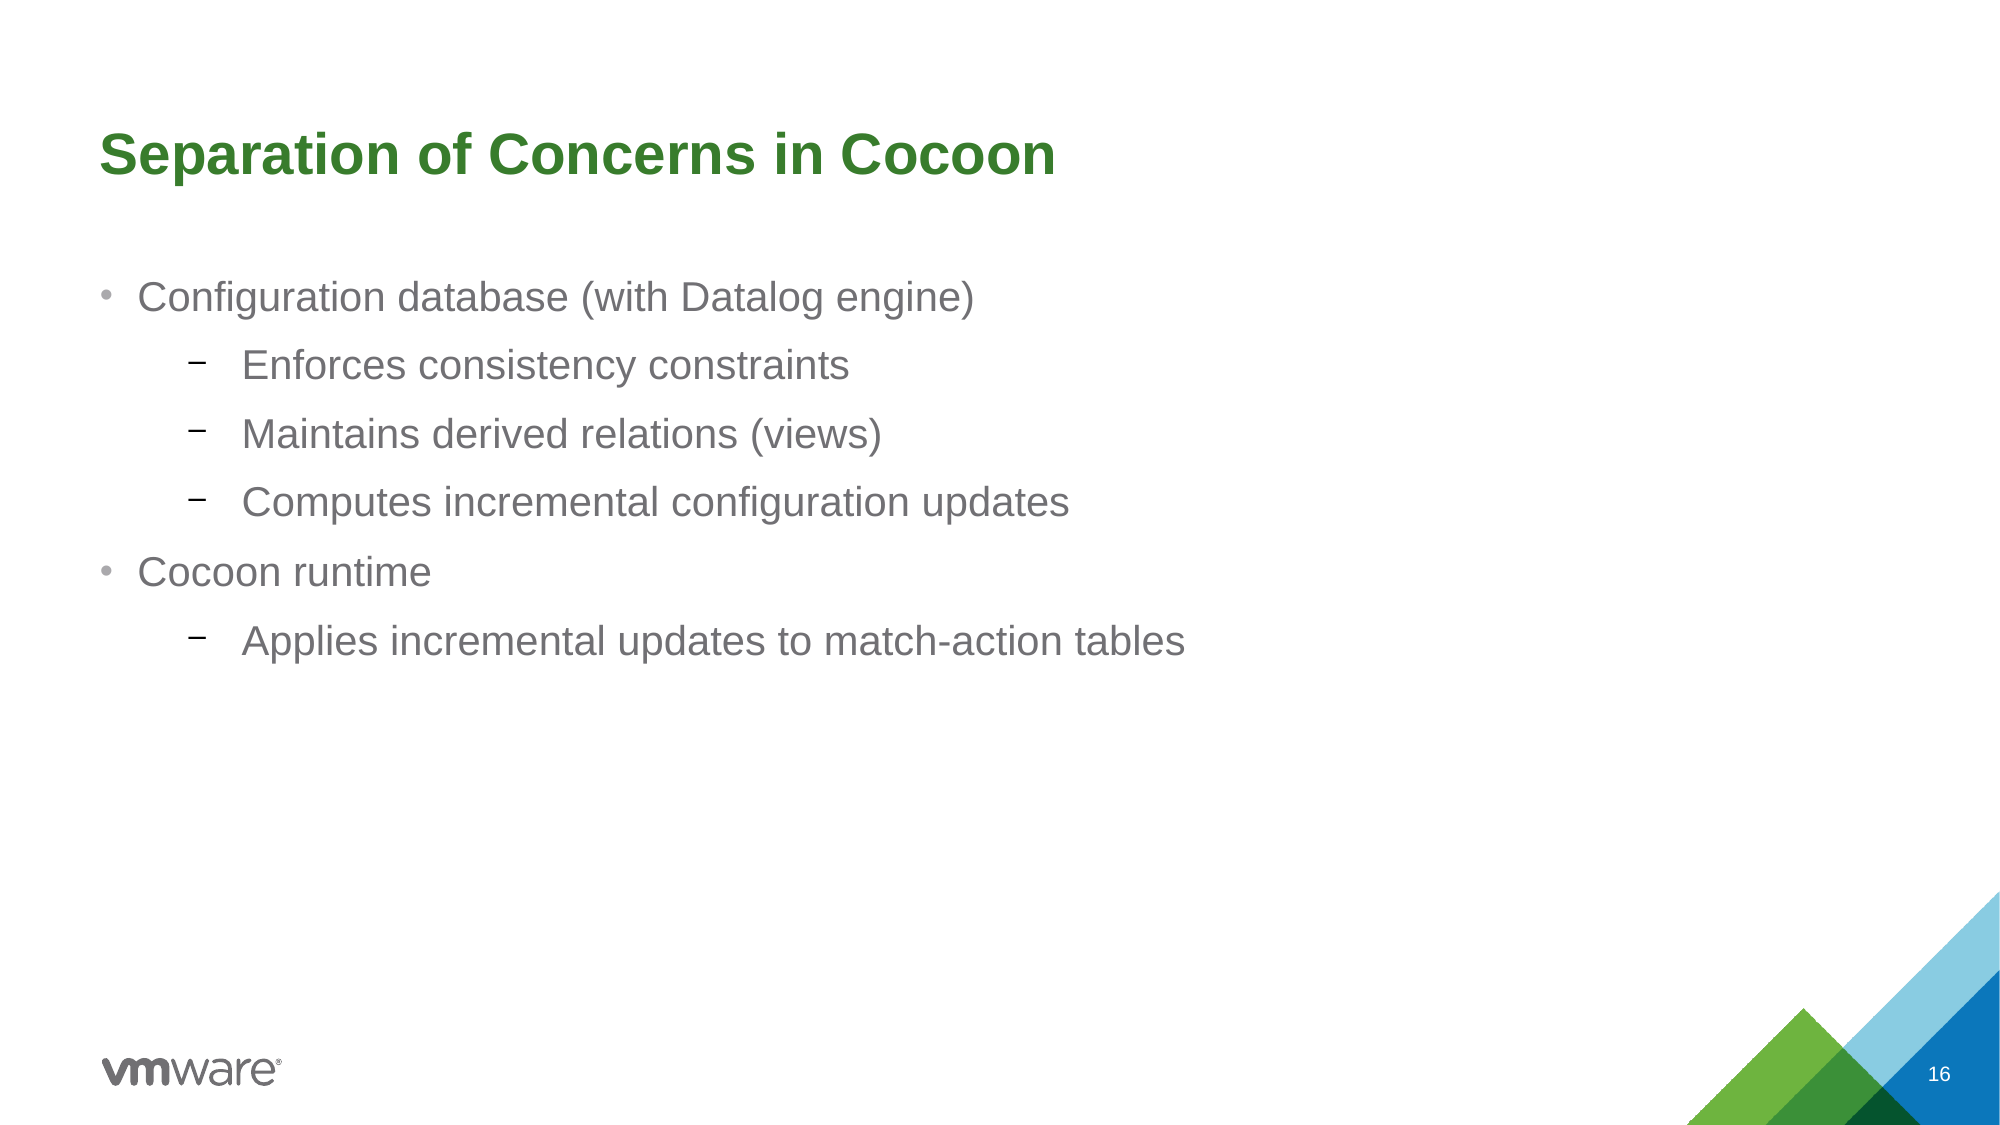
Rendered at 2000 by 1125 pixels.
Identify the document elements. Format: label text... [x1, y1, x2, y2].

title Separation of Concerns in Cocoon [100, 54, 1900, 188]
list Configuration database (with Datalog engine) Enforces consistency constraints Maintains derived relations (views) Computes incremental configuration updates Cocoon runtime Applies incremental updates to match-action tables [99, 275, 1900, 988]
picture [1674, 887, 2000, 1125]
slide_number [1902, 1060, 1977, 1085]
